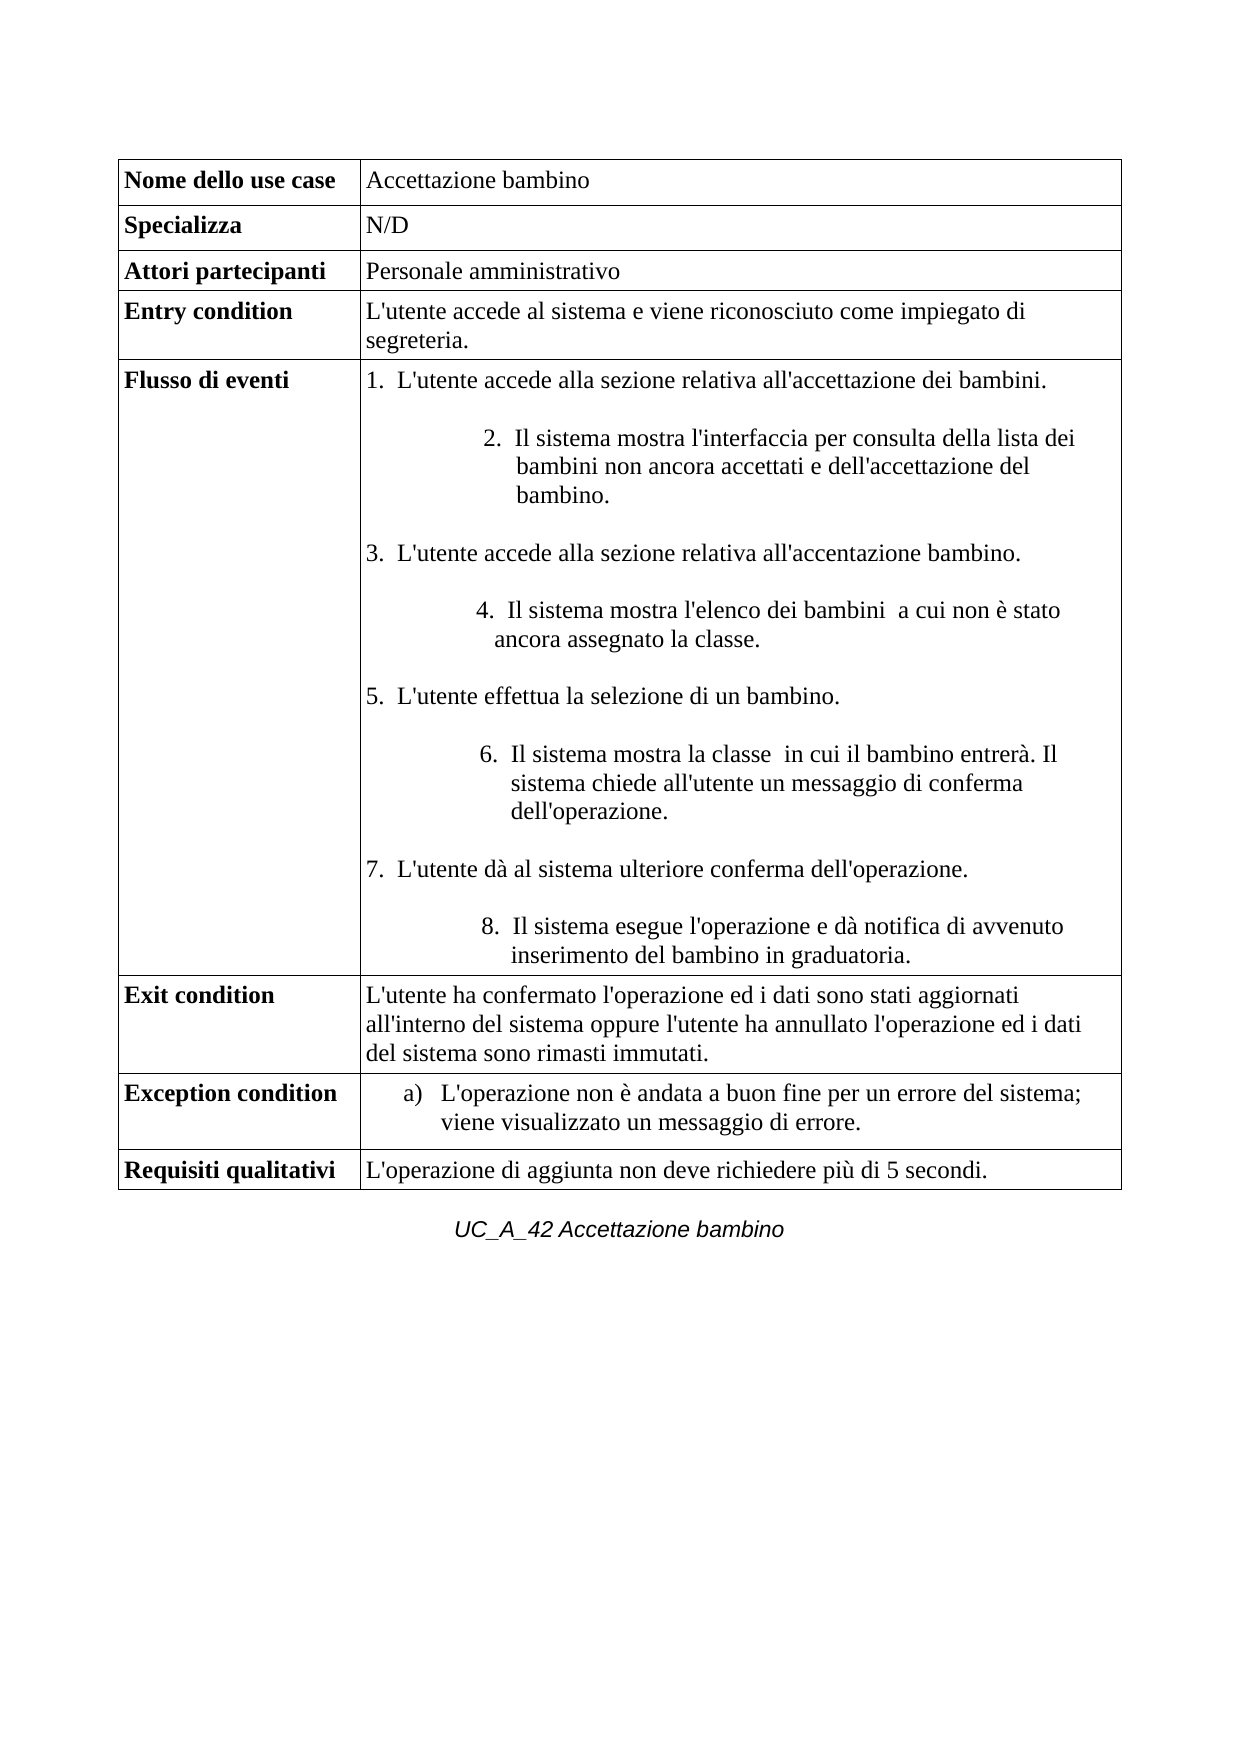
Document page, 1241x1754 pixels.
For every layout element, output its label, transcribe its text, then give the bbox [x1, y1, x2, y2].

table_cell Flusso di eventi [119, 360, 360, 975]
table_cell L'operazione non è andata a buon fine per un errore del sistema; viene visualizzato un messaggio di errore. [361, 1074, 1121, 1149]
table_cell L'utente accede alla sezione relativa all'accettazione dei bambini. Il sistema mostra l'interfaccia per consulta della lista dei bambini non ancora accettati e dell'accettazione del bambino. L'utente accede alla sezione relativa all'accentazione bambino. Il sistema mostra l'elenco dei bambini a cui non è stato ancora assegnato la classe. L'utente effettua la selezione di un bambino. Il sistema mostra la classe in cui il bambino entrerà. Il sistema chiede all'utente un messaggio di conferma dell'operazione. L'utente dà al sistema ulteriore conferma dell'operazione. Il sistema esegue l'operazione e dà notifica di avvenuto inserimento del bambino in graduatoria. [361, 360, 1121, 975]
table_cell Entry condition [119, 291, 360, 359]
table_cell Personale amministrativo [361, 251, 1121, 290]
table_cell Exception condition [119, 1074, 360, 1149]
table_cell Specializza [119, 206, 360, 250]
table_cell Attori partecipanti [119, 251, 360, 290]
table_cell L'utente accede al sistema e viene riconosciuto come impiegato di segreteria. [361, 291, 1121, 359]
table_cell Exit condition [119, 976, 360, 1072]
text UC_A_42 Accettazione bambino [118, 1216, 1122, 1242]
table_cell L'utente ha confermato l'operazione ed i dati sono stati aggiornati all'interno del sistema oppure l'utente ha annullato l'operazione ed i dati del sistema sono rimasti immutati. [361, 976, 1121, 1072]
table_cell L'operazione di aggiunta non deve richiedere più di 5 secondi. [361, 1150, 1121, 1189]
table_header Nome dello use case [119, 160, 360, 205]
table_header Accettazione bambino [361, 160, 1121, 205]
table_cell N/D [361, 206, 1121, 250]
table_cell Requisiti qualitativi [119, 1150, 360, 1189]
